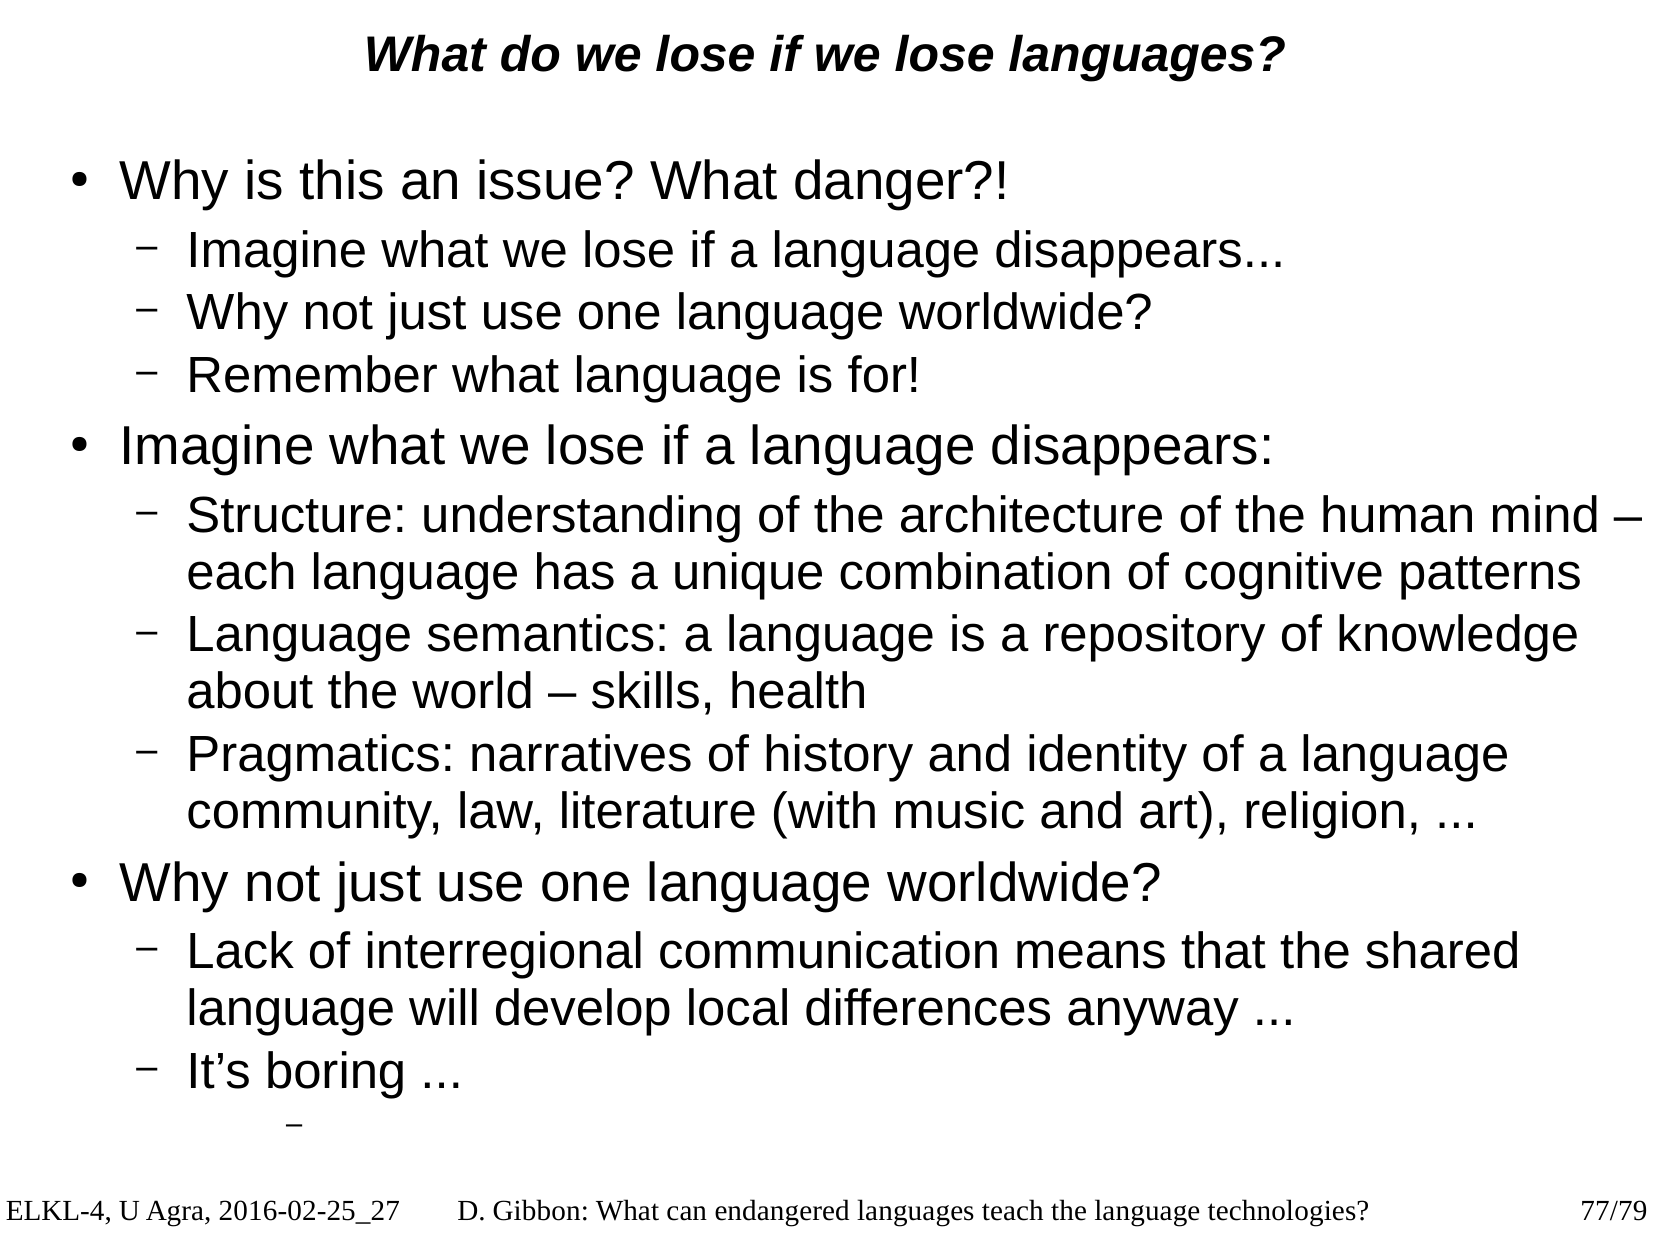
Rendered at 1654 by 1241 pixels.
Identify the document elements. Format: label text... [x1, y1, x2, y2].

title What do we lose if we lose languages? [0, 2, 1654, 106]
list Why is this an issue? What danger?! Imagine what we lose if a language disappears... Why not just use one language worldwide? Remember what language is for! Imagine what we lose if a language disappears: Structure: understanding of the architecture of the human mind – each language has a unique combination of cognitive patterns Language semantics: a language is a repository of knowledge about the world – skills, health Pragmatics: narratives of history and identity of a language community, law, literature (with music and art), religion, ... Why not just use one language worldwide? Lack of interregional communication means that the shared language will develop local differences anyway ... It’s boring ... [53, 150, 1651, 1141]
